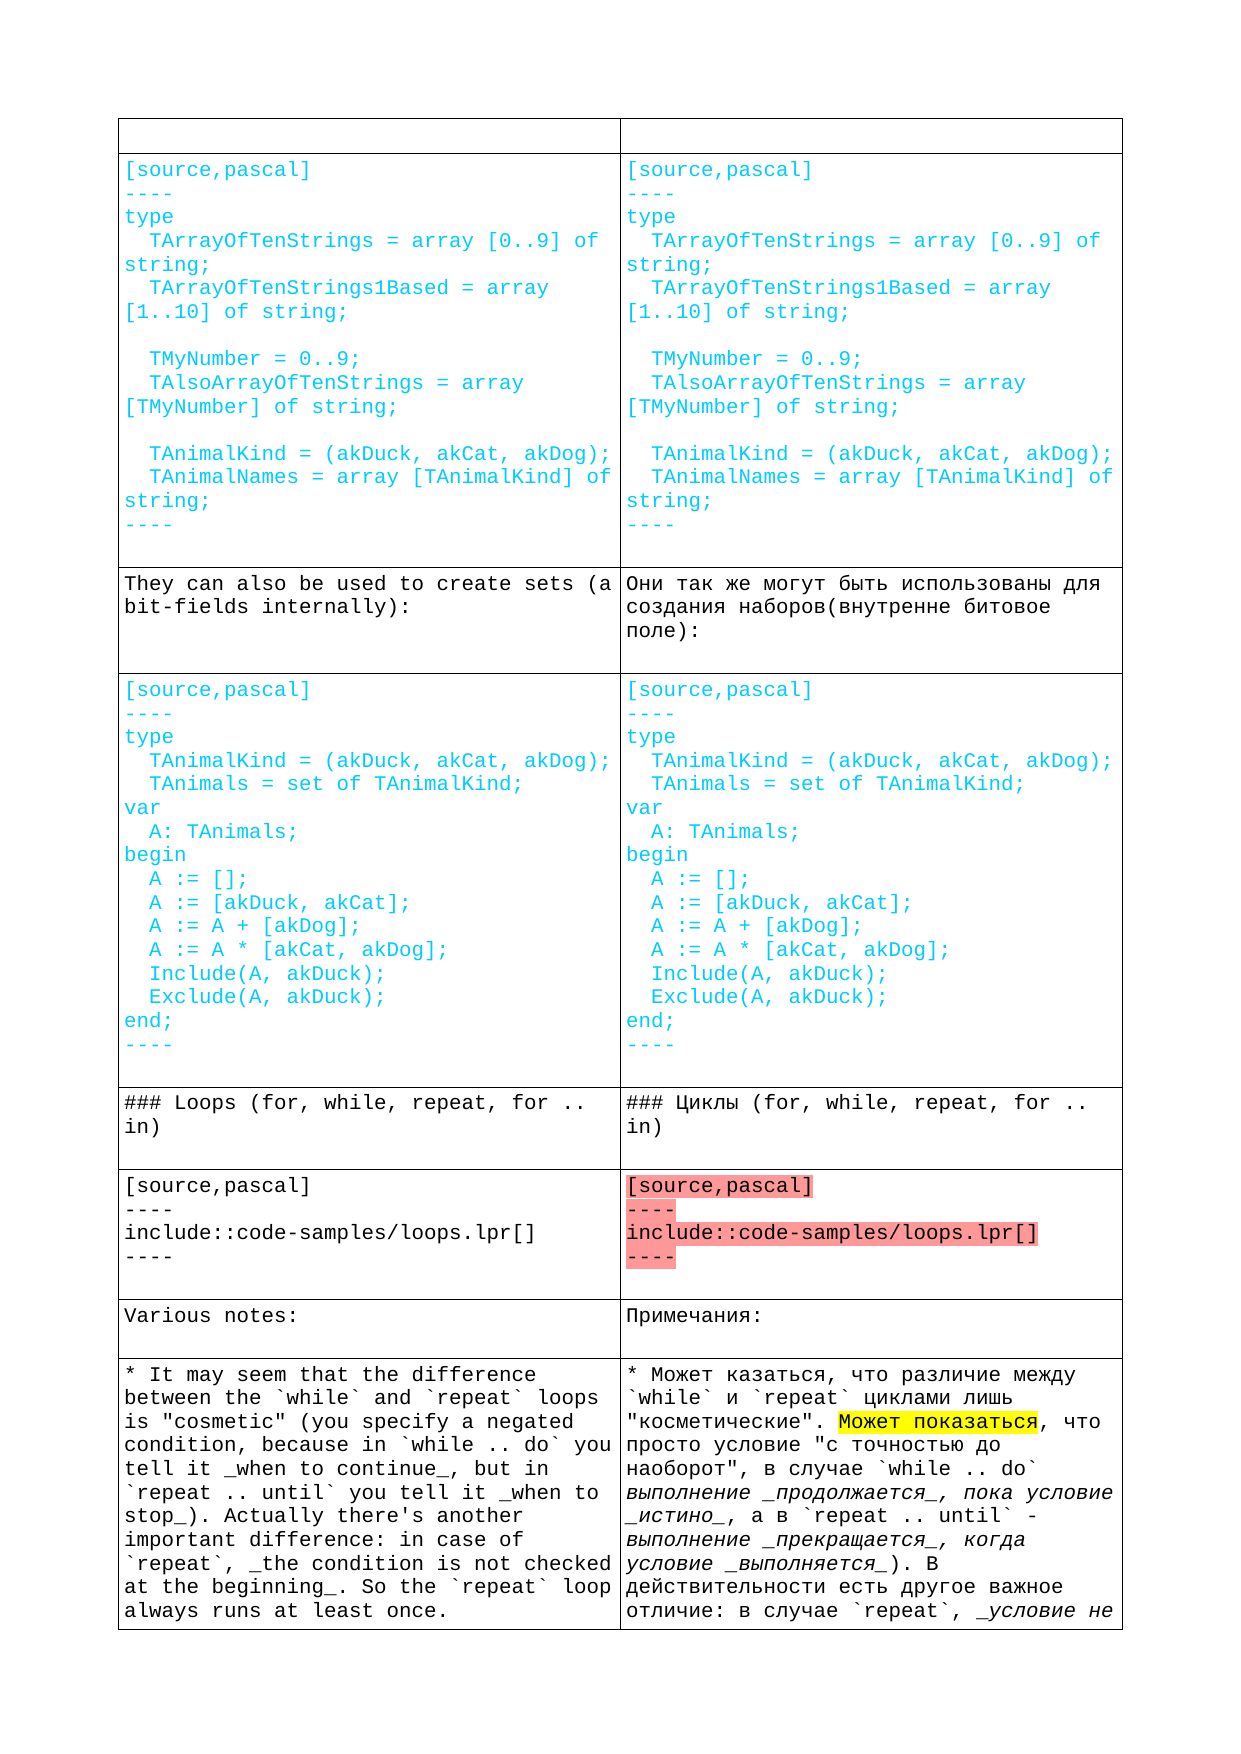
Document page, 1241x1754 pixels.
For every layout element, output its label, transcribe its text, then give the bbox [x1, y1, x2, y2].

table_cell ### Loops (for, while, repeat, for .. in) [119, 1088, 620, 1169]
table_cell [119, 119, 620, 153]
table_cell [621, 119, 1122, 153]
table_cell They can also be used to create sets (a bit-fields internally): [119, 568, 620, 673]
table_cell [source,pascal] ---- type TArrayOfTenStrings = array [0..9] of string; TArrayOfTenStrings1Based = array [1..10] of string; TMyNumber = 0..9; TAlsoArrayOfTenStrings = array [TMyNumber] of string; TAnimalKind = (akDuck, akCat, akDog); TAnimalNames = array [TAnimalKind] of string; ---- [621, 154, 1122, 567]
table_cell ### Циклы (for, while, repeat, for .. in) [621, 1088, 1122, 1169]
table_cell [source,pascal] ---- type TArrayOfTenStrings = array [0..9] of string; TArrayOfTenStrings1Based = array [1..10] of string; TMyNumber = 0..9; TAlsoArrayOfTenStrings = array [TMyNumber] of string; TAnimalKind = (akDuck, akCat, akDog); TAnimalNames = array [TAnimalKind] of string; ---- [119, 154, 620, 567]
table_cell Various notes: [119, 1300, 620, 1358]
table_cell * Может казаться, что различие между `while` и `repeat` циклами лишь "косметические". Может показаться, что просто условие "с точностью до наоборот", в случае `while .. do` выполнение _продолжается_, пока условие _истино_, а в `repeat .. until` - выполнение _прекращается_, когда условие _выполняется_). В действительности есть другое важное отличие: в случае `repeat`, _условие не [621, 1359, 1122, 1629]
table_cell * It may seem that the difference between the `while` and `repeat` loops is "cosmetic" (you specify a negated condition, because in `while .. do` you tell it _when to continue_, but in `repeat .. until` you tell it _when to stop_). Actually there's another important difference: in case of `repeat`, _the condition is not checked at the beginning_. So the `repeat` loop always runs at least once. [119, 1359, 620, 1629]
table_cell [source,pascal] ---- type TAnimalKind = (akDuck, akCat, akDog); TAnimals = set of TAnimalKind; var A: TAnimals; begin A := []; A := [akDuck, akCat]; A := A + [akDog]; A := A * [akCat, akDog]; Include(A, akDuck); Exclude(A, akDuck); end; ---- [621, 674, 1122, 1087]
table_cell Они так же могут быть использованы для создания наборов(внутренне битовое поле): [621, 568, 1122, 673]
table_cell [source,pascal] ---- include::code-samples/loops.lpr[] ---- [621, 1170, 1122, 1299]
table_cell [source,pascal] ---- type TAnimalKind = (akDuck, akCat, akDog); TAnimals = set of TAnimalKind; var A: TAnimals; begin A := []; A := [akDuck, akCat]; A := A + [akDog]; A := A * [akCat, akDog]; Include(A, akDuck); Exclude(A, akDuck); end; ---- [119, 674, 620, 1087]
table_cell Примечания: [621, 1300, 1122, 1358]
table_cell [source,pascal] ---- include::code-samples/loops.lpr[] ---- [119, 1170, 620, 1299]
